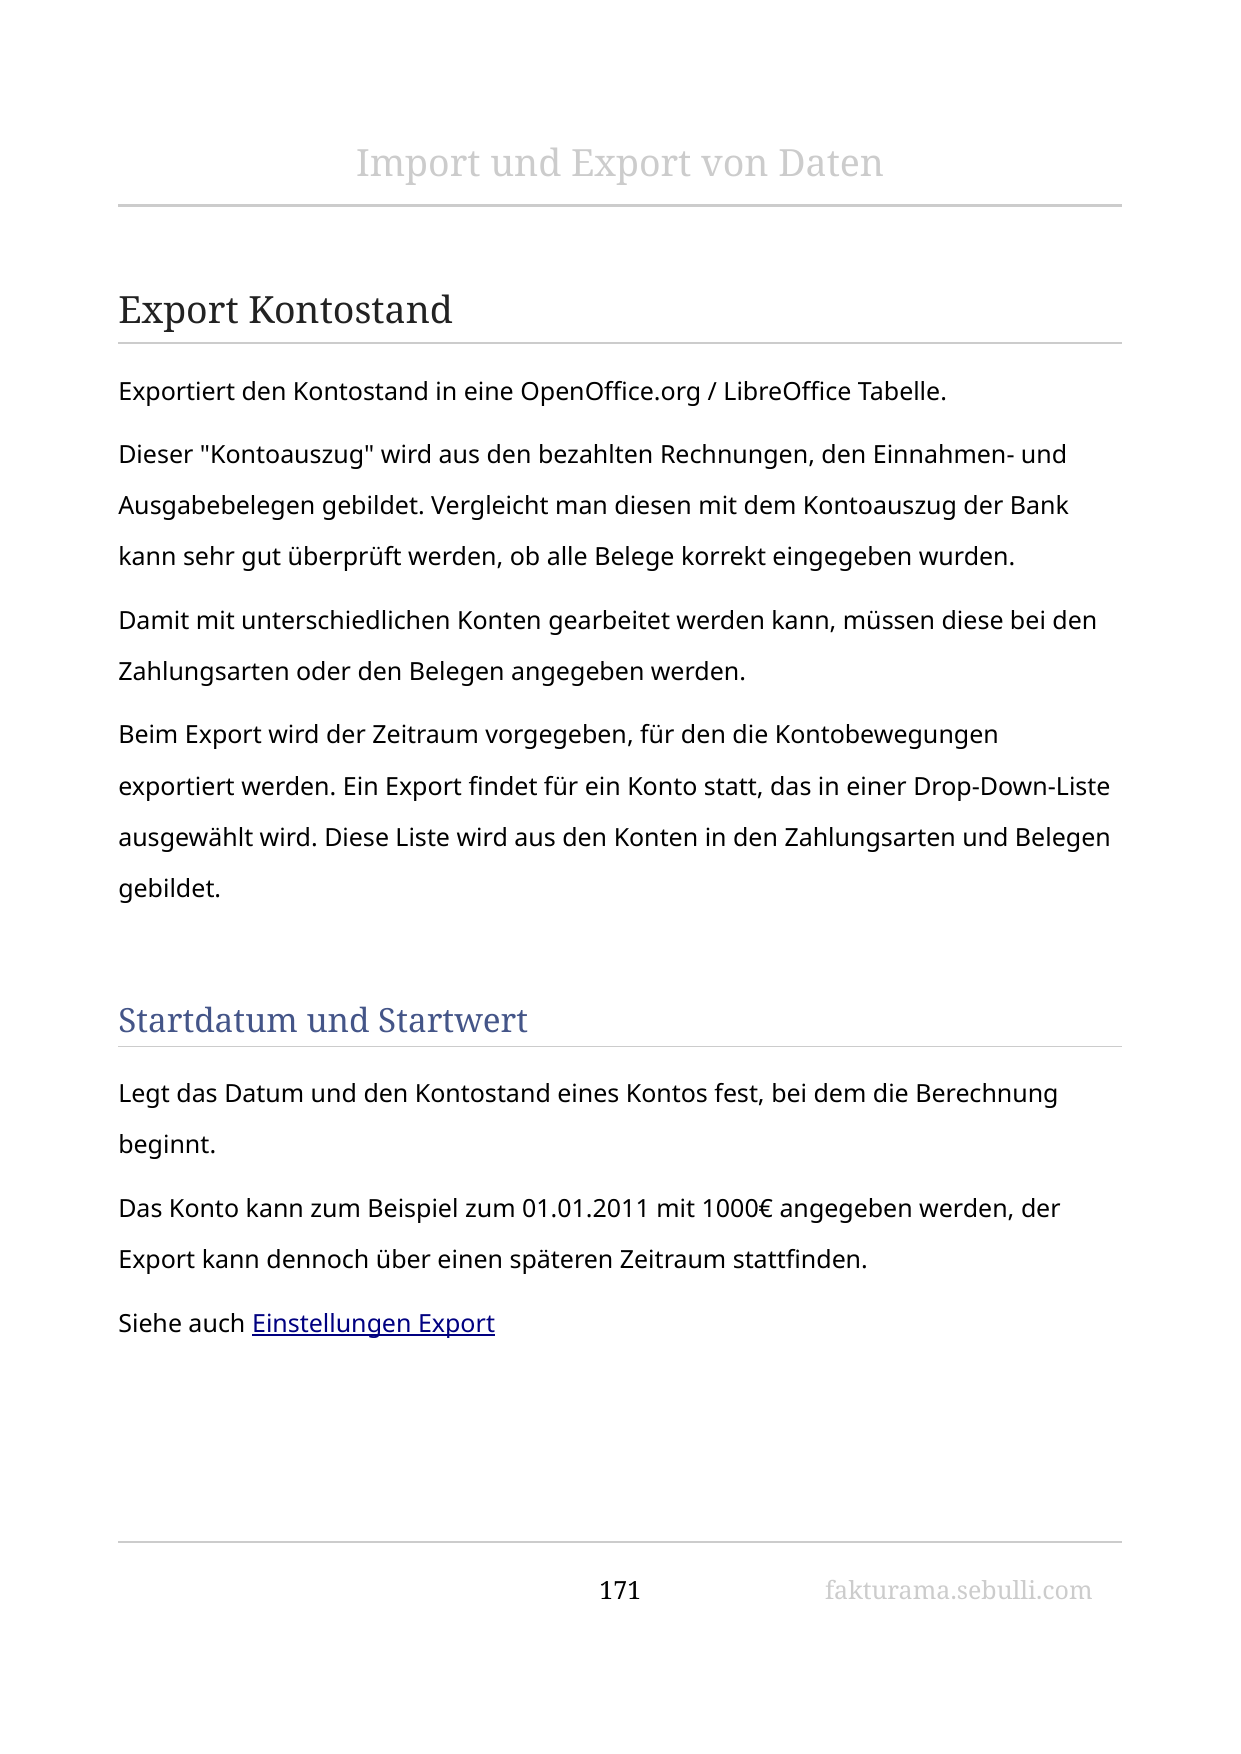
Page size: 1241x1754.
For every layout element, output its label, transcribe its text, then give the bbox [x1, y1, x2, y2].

text Exportiert den Kontostand in eine OpenOffice.org / LibreOffice Tabelle. [118, 373, 1122, 407]
text Beim Export wird der Zeitraum vorgegeben, für den die Kontobewegungen exportiert werden. Ein Export findet für ein Konto statt, das in einer Drop-Down-Liste ausgewählt wird. Diese Liste wird aus den Konten in den Zahlungsarten und Belegen gebildet. [118, 717, 1122, 904]
text Siehe auch Einstellungen Export [118, 1305, 1122, 1339]
subtitle Export Kontostand [118, 283, 1122, 342]
subtitle Startdatum und Startwert [118, 996, 1122, 1046]
text Das Konto kann zum Beispiel zum 01.01.2011 mit 1000€ angegeben werden, der Export kann dennoch über einen späteren Zeitraum stattfinden. [118, 1191, 1122, 1276]
text Legt das Datum und den Kontostand eines Kontos fest, bei dem die Berechnung beginnt. [118, 1076, 1122, 1161]
text Dieser "Kontoauszug" wird aus den bezahlten Rechnungen, den Einnahmen- und Ausgabebelegen gebildet. Vergleicht man diesen mit dem Kontoauszug der Bank kann sehr gut überprüft werden, ob alle Belege korrekt eingegeben wurden. [118, 437, 1122, 573]
text Damit mit unterschiedlichen Konten gearbeitet werden kann, müssen diese bei den Zahlungsarten oder den Belegen angegeben werden. [118, 603, 1122, 688]
